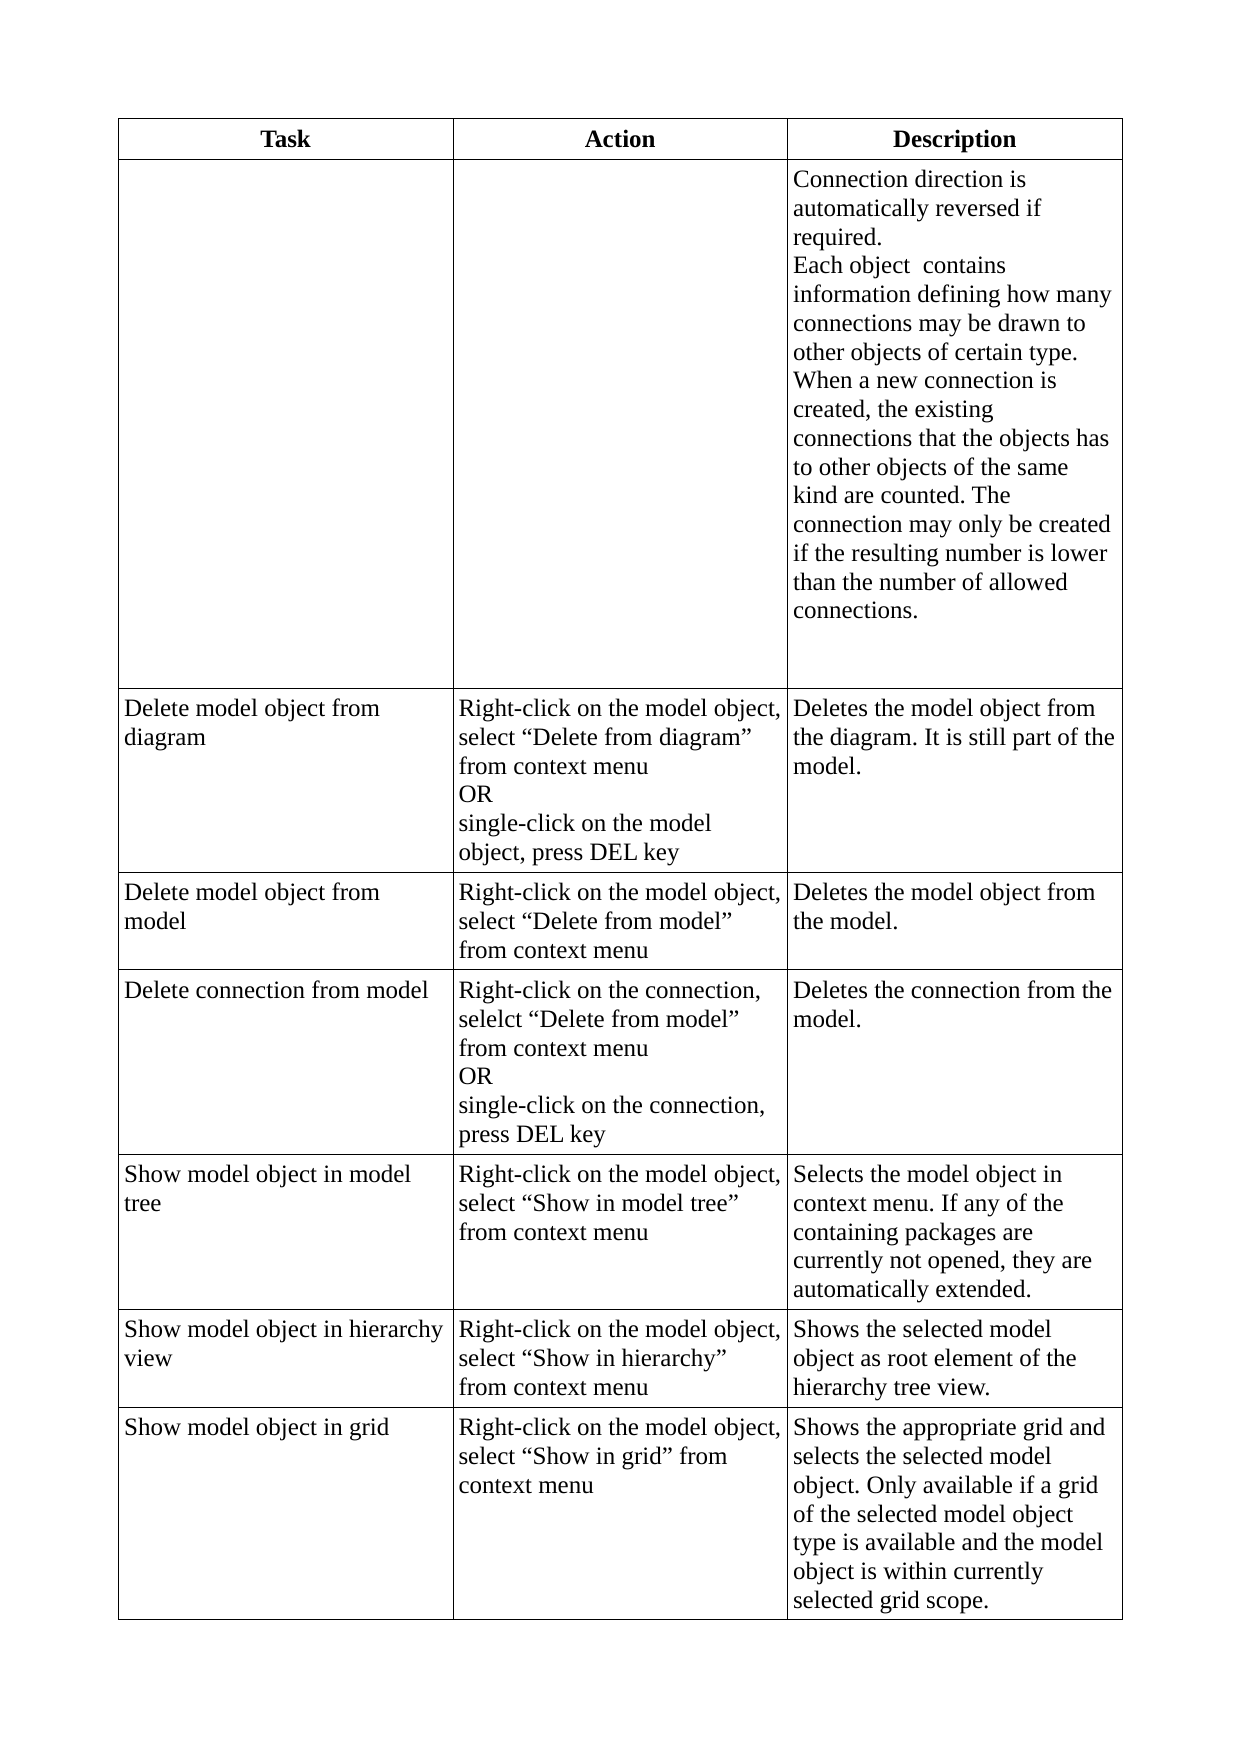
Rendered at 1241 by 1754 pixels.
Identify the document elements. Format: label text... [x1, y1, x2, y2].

table_header Task [119, 119, 453, 158]
table_cell Right-click on the model object, select “Show in grid” from context menu [454, 1408, 787, 1619]
table_header Description [788, 119, 1122, 158]
table_cell Deletes the model object from the diagram. It is still part of the model. [788, 689, 1122, 872]
table_cell Selects the model object in context menu. If any of the containing packages are currently not opened, they are automatically extended. [788, 1155, 1122, 1309]
table_cell Deletes the model object from the model. [788, 873, 1122, 969]
table_cell Delete model object from diagram [119, 689, 453, 872]
table_cell Show model object in grid [119, 1408, 453, 1619]
table_cell Right-click on the model object, select “Delete from diagram” from context menu OR single-click on the model object, press DEL key [454, 689, 787, 872]
table_cell Right-click on the connection, selelct “Delete from model” from context menu OR single-click on the connection, press DEL key [454, 970, 787, 1153]
table_cell Delete connection from model [119, 970, 453, 1153]
table_cell Shows the appropriate grid and selects the selected model object. Only available if a grid of the selected model object type is available and the model object is within currently selected grid scope. [788, 1408, 1122, 1619]
table_header Action [454, 119, 787, 158]
table_cell Right-click on the model object, select “Show in model tree” from context menu [454, 1155, 787, 1309]
table_cell Deletes the connection from the model. [788, 970, 1122, 1153]
table_cell [119, 160, 453, 687]
table_cell Connection direction is automatically reversed if required. Each object contains information defining how many connections may be drawn to other objects of certain type. When a new connection is created, the existing connections that the objects has to other objects of the same kind are counted. The connection may only be created if the resulting number is lower than the number of allowed connections. [788, 160, 1122, 687]
table_cell [454, 160, 787, 687]
table_cell Show model object in model tree [119, 1155, 453, 1309]
table_cell Show model object in hierarchy view [119, 1310, 453, 1407]
table_cell Right-click on the model object, select “Show in hierarchy” from context menu [454, 1310, 787, 1407]
table_cell Right-click on the model object, select “Delete from model” from context menu [454, 873, 787, 969]
table_cell Shows the selected model object as root element of the hierarchy tree view. [788, 1310, 1122, 1407]
table_cell Delete model object from model [119, 873, 453, 969]
